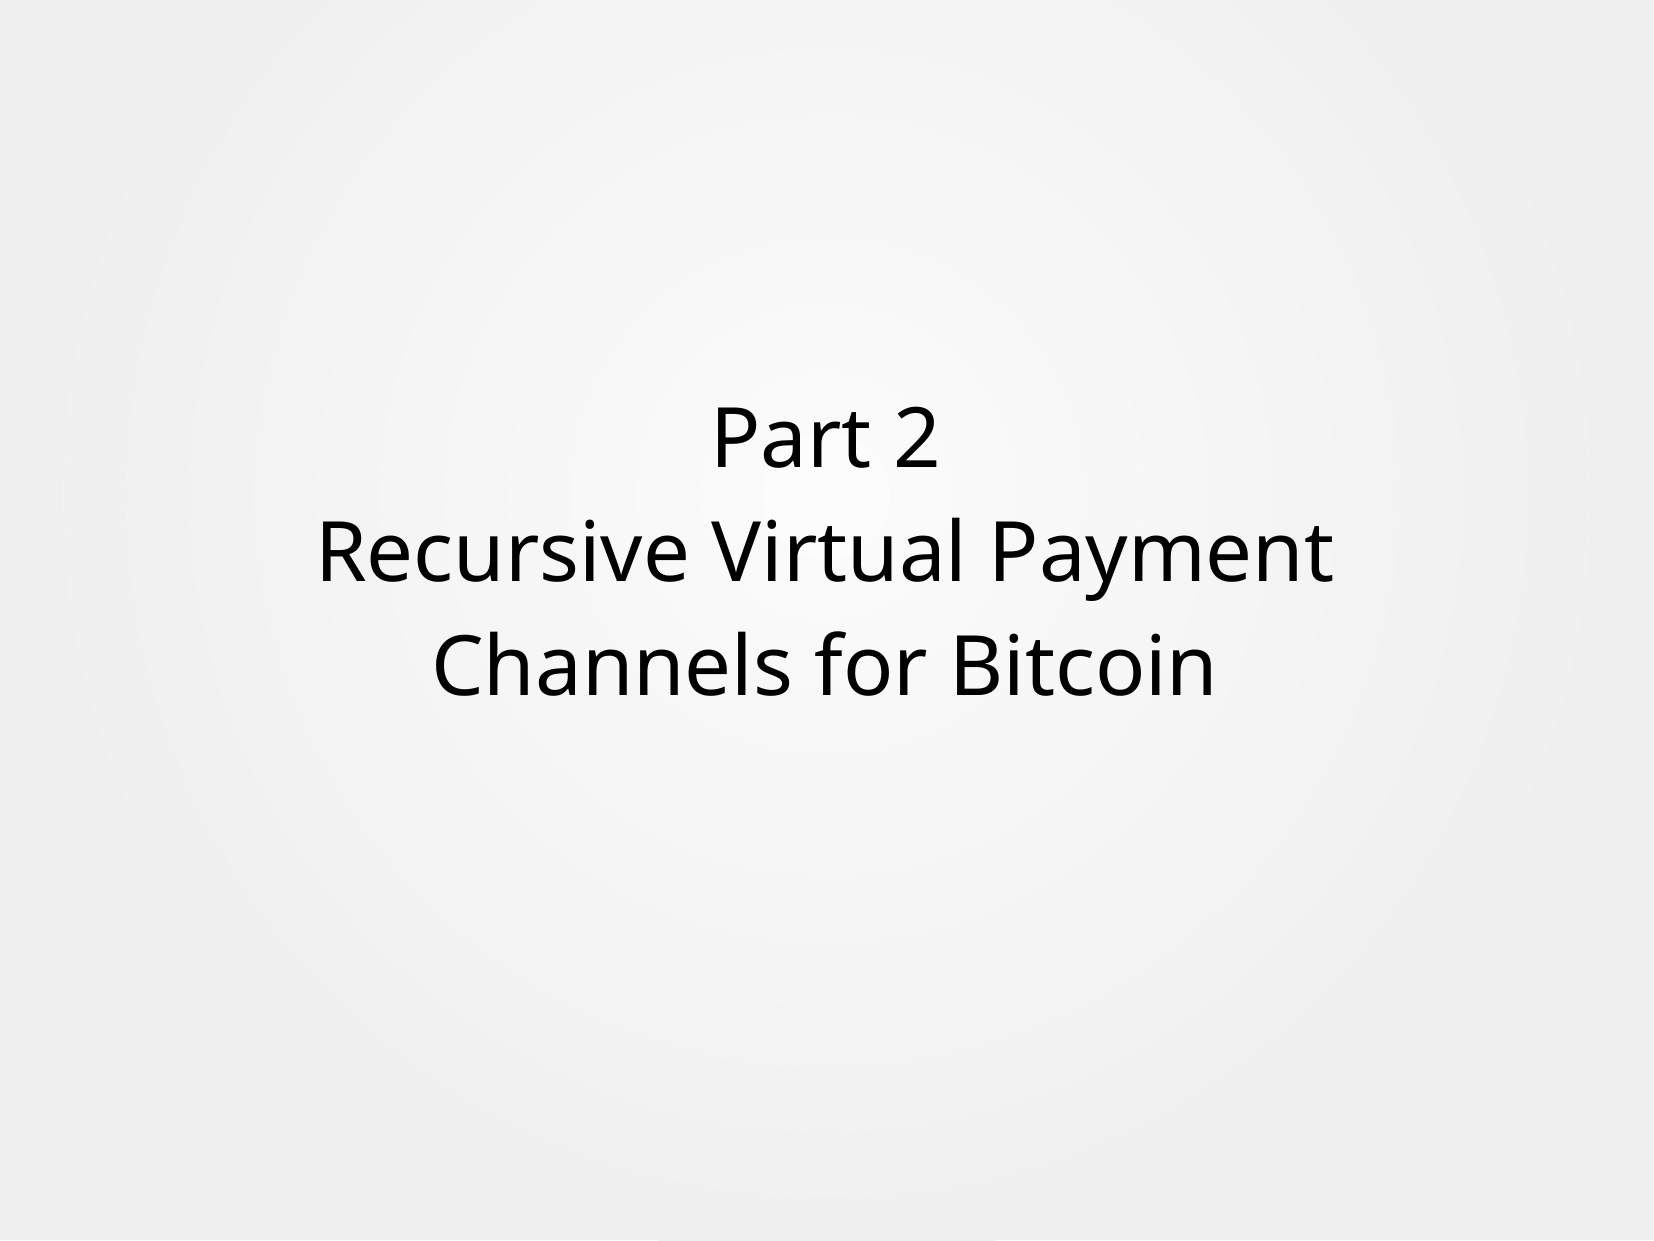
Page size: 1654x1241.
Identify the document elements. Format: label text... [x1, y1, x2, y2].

subtitle Part 2 Recursive Virtual Payment Channels for Bitcoin [315, 378, 1339, 720]
